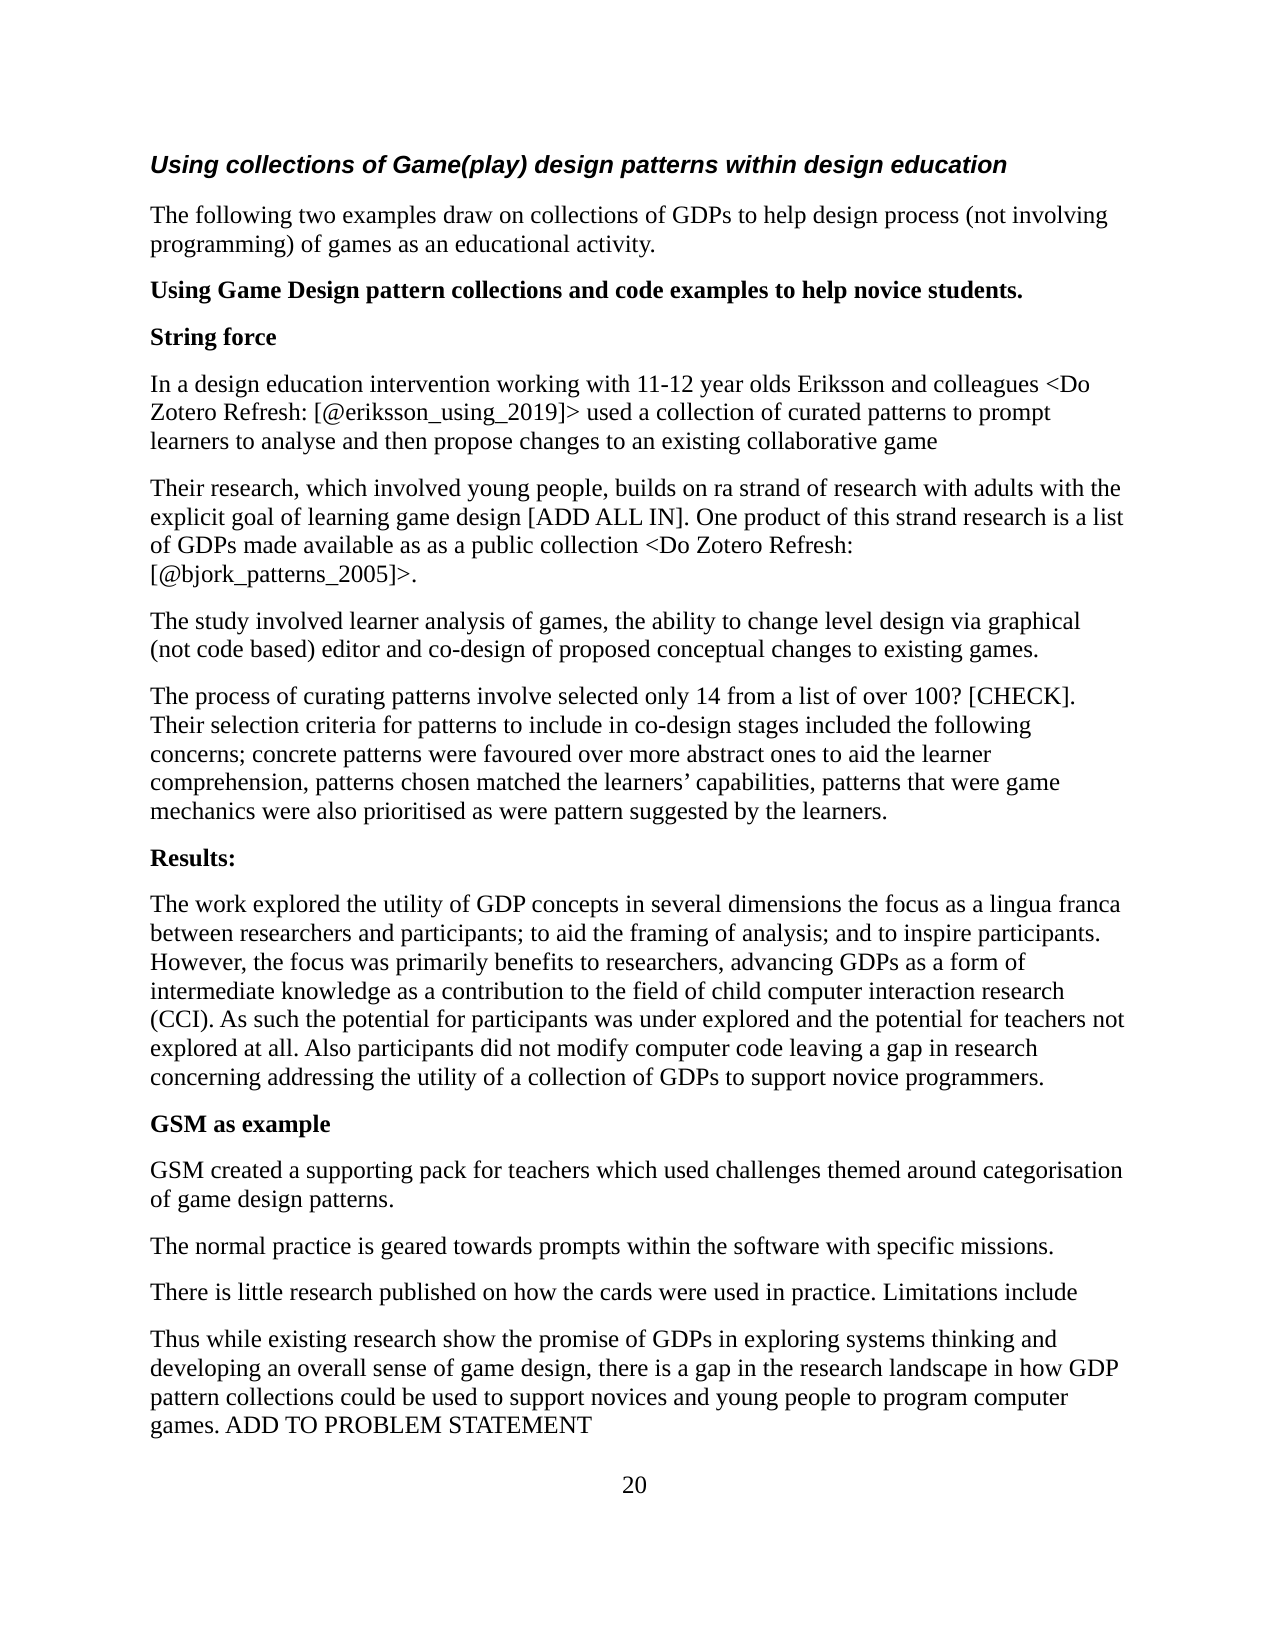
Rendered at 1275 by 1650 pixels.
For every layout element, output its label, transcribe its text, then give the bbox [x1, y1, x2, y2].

text There is little research published on how the cards were used in practice. Limitations include [150, 1277, 1125, 1306]
text The study involved learner analysis of games, the ability to change level design via graphical (not code based) editor and co-design of proposed conceptual changes to existing games. [150, 606, 1125, 663]
text Results: [150, 843, 1125, 872]
text The work explored the utility of GDP concepts in several dimensions the focus as a lingua franca between researchers and participants; to aid the framing of analysis; and to inspire participants. However, the focus was primarily benefits to researchers, advancing GDPs as a form of intermediate knowledge as a contribution to the field of child computer interaction research (CCI). As such the potential for participants was under explored and the potential for teachers not explored at all. Also participants did not modify computer code leaving a gap in research concerning addressing the utility of a collection of GDPs to support novice programmers. [150, 889, 1125, 1091]
text Using Game Design pattern collections and code examples to help novice students. [150, 275, 1125, 304]
text Thus while existing research show the promise of GDPs in exploring systems thinking and developing an overall sense of game design, there is a gap in the research landscape in how GDP pattern collections could be used to support novices and young people to program computer games. ADD TO PROBLEM STATEMENT [150, 1324, 1125, 1439]
text GSM created a supporting pack for teachers which used challenges themed around categorisation of game design patterns. [150, 1155, 1125, 1213]
text GSM as example [150, 1109, 1125, 1137]
text Their research, which involved young people, builds on ra strand of research with adults with the explicit goal of learning game design [ADD ALL IN]. One product of this strand research is a list of GDPs made available as as a public collection <Do Zotero Refresh: [@bjork_patterns_2005]>. [150, 473, 1125, 588]
subtitle Using collections of Game(play) design patterns within design education [150, 150, 1125, 178]
text The process of curating patterns involve selected only 14 from a list of over 100? [CHECK]. Their selection criteria for patterns to include in co-design stages included the following concerns; concrete patterns were favoured over more abstract ones to aid the learner comprehension, patterns chosen matched the learners’ capabilities, patterns that were game mechanics were also prioritised as were pattern suggested by the learners. [150, 681, 1125, 825]
text The following two examples draw on collections of GDPs to help design process (not involving programming) of games as an educational activity. [150, 200, 1125, 257]
text The normal practice is geared towards prompts within the software with specific missions. [150, 1231, 1125, 1259]
text In a design education intervention working with 11-12 year olds Eriksson and colleagues <Do Zotero Refresh: [@eriksson_using_2019]> used a collection of curated patterns to prompt learners to analyse and then propose changes to an existing collaborative game [150, 369, 1125, 455]
text String force [150, 322, 1125, 351]
